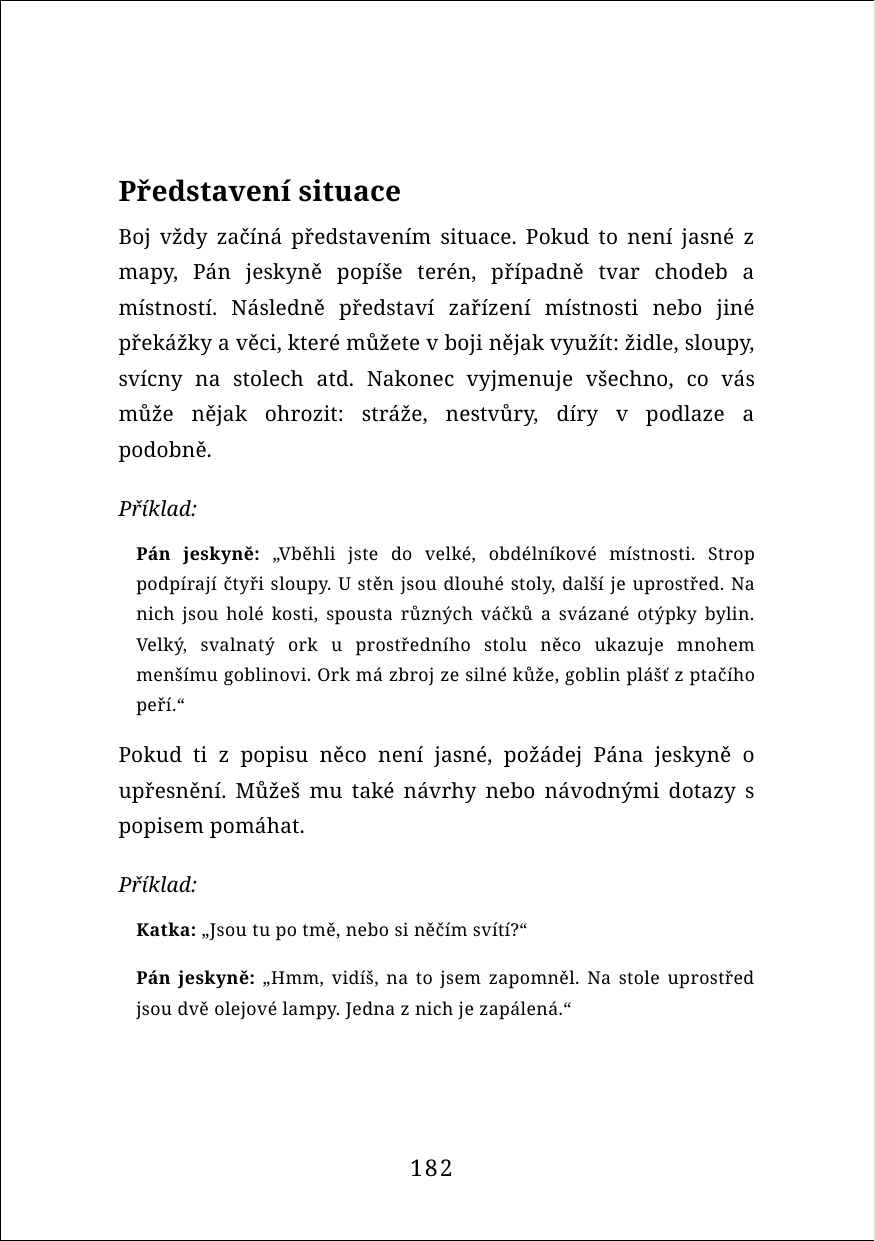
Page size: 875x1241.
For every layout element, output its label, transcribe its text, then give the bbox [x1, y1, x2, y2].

text Příklad: [118, 871, 756, 899]
subtitle Představení situace [118, 172, 756, 210]
text Boj vždy začíná představením situace. Pokud to není jasné z mapy, Pán jeskyně popíše terén, případně tvar chodeb a místností. Následně představí zařízení místnosti nebo jiné překážky a věci, které můžete v boji nějak využít: židle, sloupy, svícny na stolech atd. Nakonec vyjmenuje všechno, co vás může nějak ohrozit: stráže, nestvůry, díry v podlaze a podobně. [118, 222, 756, 463]
text Pán jeskyně: „Hmm, vidíš, na to jsem zapomněl. Na stole uprostřed jsou dvě olejové lampy. Jedna z nich je zapálená.“ [136, 966, 756, 1020]
text Příklad: [118, 494, 756, 523]
text Katka: „Jsou tu po tmě, nebo si něčím svítí?“ [136, 918, 756, 942]
text Pán jeskyně: „Vběhli jste do velké, obdélníkové místnosti. Strop podpírají čtyři sloupy. U stěn jsou dlouhé stoly, další je uprostřed. Na nich jsou holé kosti, spousta různých váčků a svázané otýpky bylin. Velký, svalnatý ork u prostředního stolu něco ukazuje mnohem menšímu goblinovi. Ork má zbroj ze silné kůže, goblin plášť z ptačího peří.“ [136, 541, 756, 717]
text Pokud ti z popisu něco není jasné, požádej Pána jeskyně o upřesnění. Můžeš mu také návrhy nebo návodnými dotazy s popisem pomáhat. [118, 740, 756, 840]
